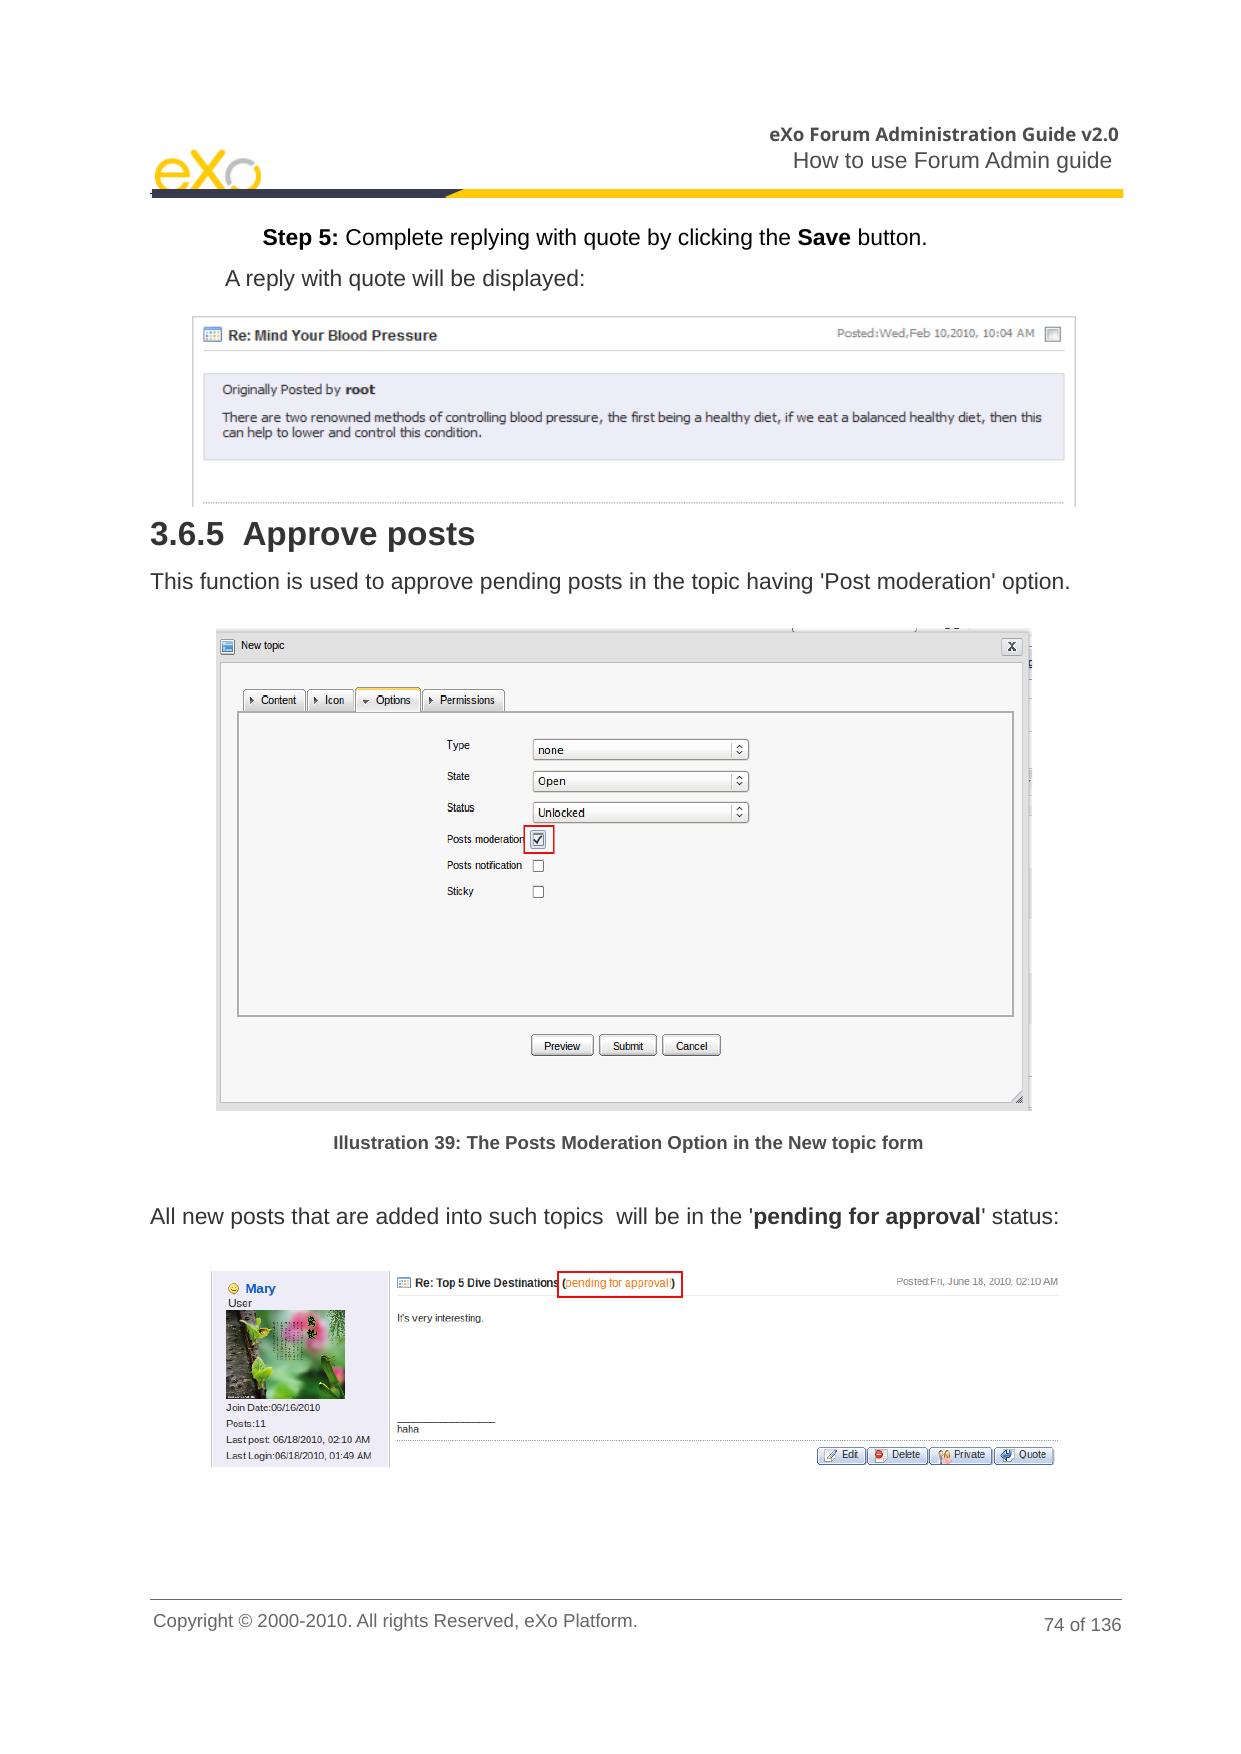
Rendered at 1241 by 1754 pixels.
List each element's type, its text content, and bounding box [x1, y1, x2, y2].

text All new posts that are added into such topics will be in the 'pending for approval' status: [150, 1203, 1122, 1229]
text Illustration 39: The Posts Moderation Option in the New topic form [189, 1111, 1067, 1154]
picture [205, 1271, 1063, 1467]
picture [216, 628, 1033, 1111]
list A reply with quote will be displayed: [187, 265, 1122, 291]
picture [191, 315, 1080, 507]
picture [151, 149, 1124, 198]
subtitle Approve posts [150, 306, 1122, 553]
text This function is used to approve pending posts in the topic having 'Post moderation' option. [150, 568, 1122, 594]
list Step 5: Complete replying with quote by clicking the Save button. [225, 223, 1122, 250]
